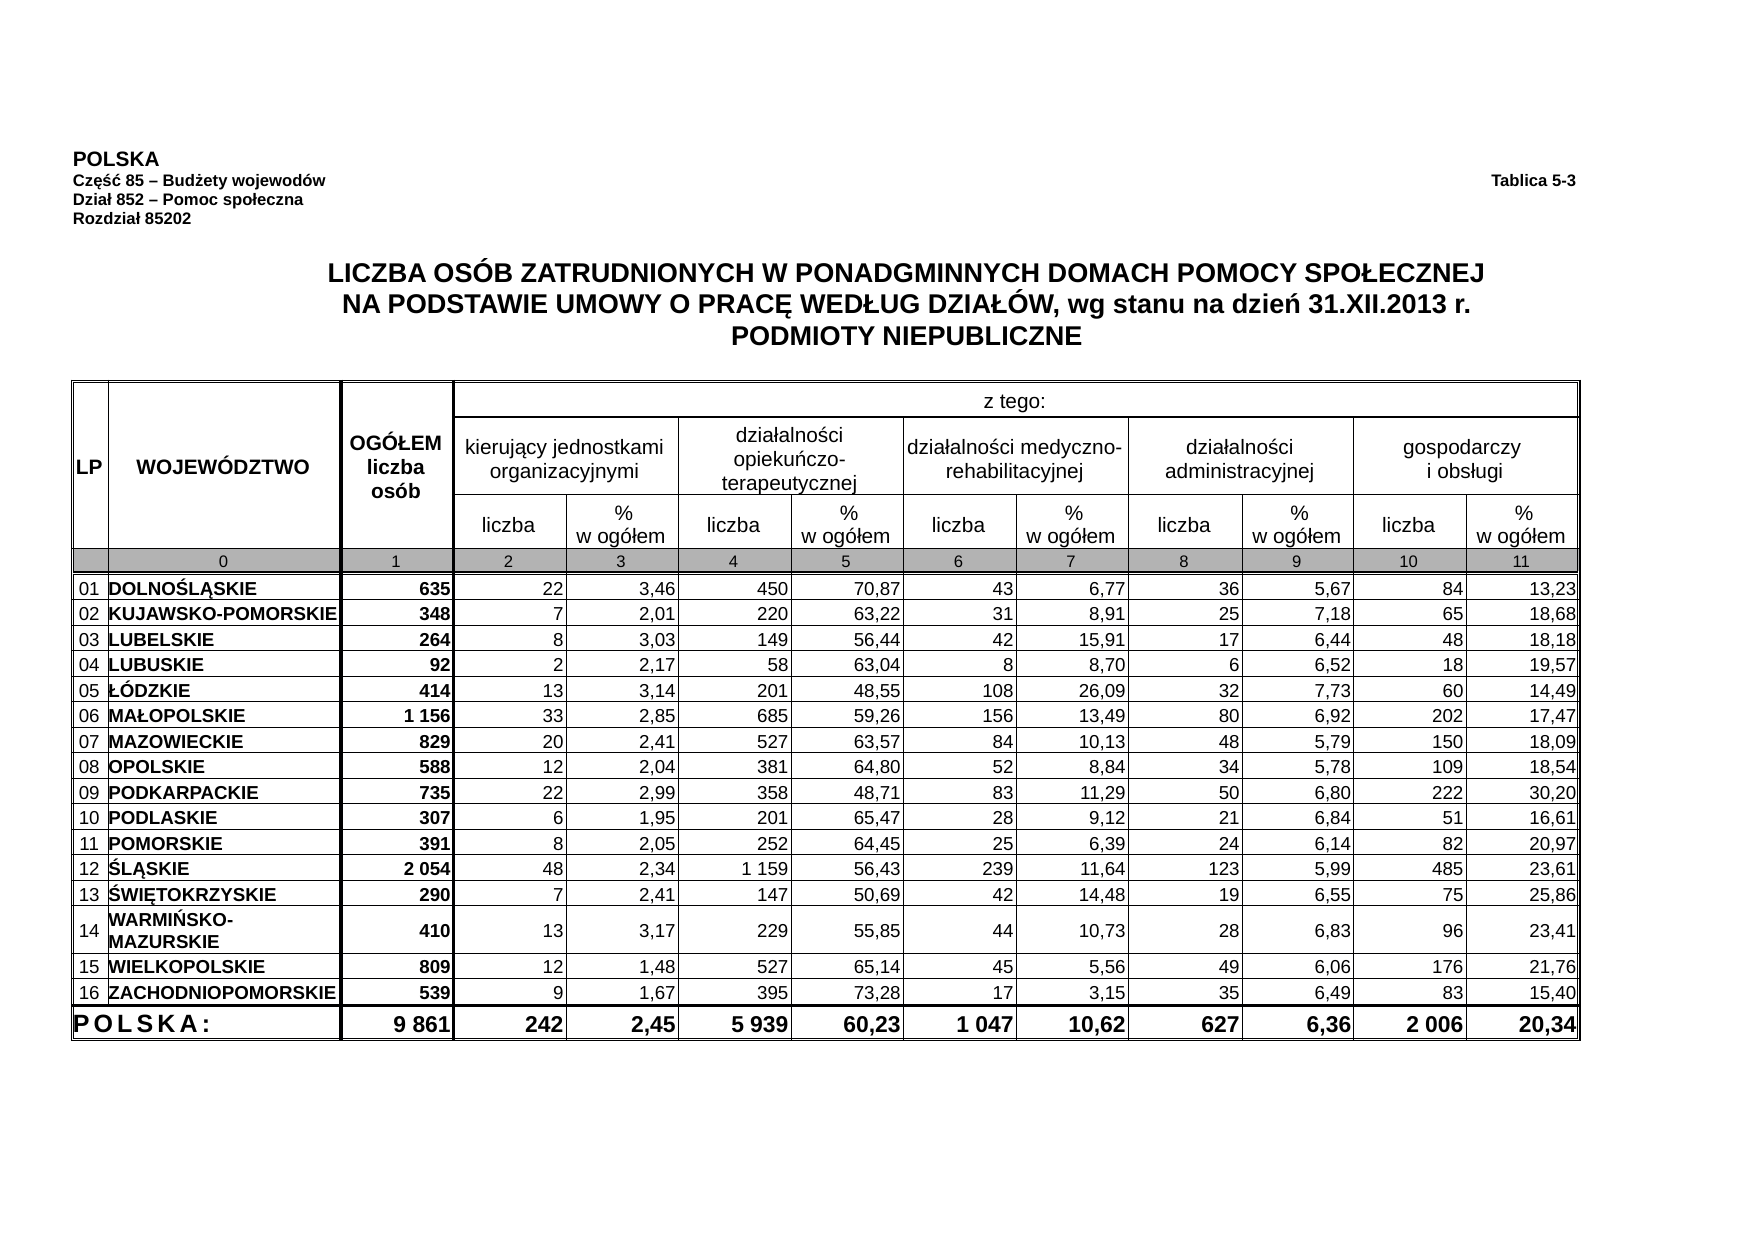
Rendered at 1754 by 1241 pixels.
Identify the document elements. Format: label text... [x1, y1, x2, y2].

table_cell 10,13 [1017, 728, 1128, 752]
table_cell 60 [1354, 677, 1466, 701]
table_cell 02 [74, 600, 108, 624]
table_cell 2 054 [343, 855, 452, 880]
table_cell 201 [679, 804, 791, 829]
table_cell 1 [343, 549, 452, 571]
table_cell 92 [343, 651, 452, 676]
table_cell 156 [904, 702, 1016, 727]
table_cell 12 [455, 954, 566, 978]
table_cell 2,01 [567, 600, 678, 624]
table_cell 12 [455, 753, 566, 778]
table_cell 1,67 [567, 979, 678, 1003]
table_cell 23,61 [1467, 855, 1577, 880]
table_cell 13,23 [1467, 575, 1577, 599]
table_cell 56,44 [792, 626, 903, 650]
table_cell LUBELSKIE [109, 626, 339, 650]
table_cell 450 [679, 575, 791, 599]
table_cell 08 [74, 753, 108, 778]
table_cell 58 [679, 651, 791, 676]
table_cell 80 [1129, 702, 1242, 727]
table_cell 2 [455, 651, 566, 676]
table_cell 290 [343, 881, 452, 905]
table_cell 685 [679, 702, 791, 727]
table_cell % w ogółem [567, 495, 678, 548]
table_cell 32 [1129, 677, 1242, 701]
table_cell 6 [1129, 651, 1242, 676]
table_cell 8,70 [1017, 651, 1128, 676]
table_cell PODKARPACKIE [109, 779, 339, 803]
table_cell 12 [74, 855, 108, 880]
table_cell 229 [679, 906, 791, 952]
table_cell 49 [1129, 954, 1242, 978]
table_cell 48 [455, 855, 566, 880]
table_cell 2 [455, 549, 566, 571]
table_cell 6 [904, 549, 1016, 571]
table_cell 11 [1467, 549, 1577, 571]
table_cell 809 [343, 954, 452, 978]
table_cell 31 [904, 600, 1016, 624]
table_cell 2,85 [567, 702, 678, 727]
table_cell 8,84 [1017, 753, 1128, 778]
table_cell 56,43 [792, 855, 903, 880]
table_cell 6,39 [1017, 830, 1128, 854]
table_cell 48 [1354, 626, 1466, 650]
table_cell działalności medyczno-rehabilitacyjnej [904, 418, 1128, 494]
table_cell ŚLĄSKIE [109, 855, 339, 880]
table_cell 414 [343, 677, 452, 701]
table_cell % w ogółem [1017, 495, 1128, 548]
table_cell 65,47 [792, 804, 903, 829]
table_cell 6,92 [1243, 702, 1353, 727]
table_cell 17 [904, 979, 1016, 1003]
table_cell 527 [679, 954, 791, 978]
table_cell 539 [343, 979, 452, 1003]
table_cell 14,48 [1017, 881, 1128, 905]
table_cell 14,49 [1467, 677, 1577, 701]
table_cell 7 [1017, 549, 1128, 571]
subtitle NA PODSTAWIE UMOWY O PRACĘ WEDŁUG DZIAŁÓW, wg stanu na dzień 31.XII.2013 r. [148, 288, 1665, 319]
table_cell 7 [455, 600, 566, 624]
table_cell 52 [904, 753, 1016, 778]
table_cell 42 [904, 881, 1016, 905]
table_cell 2,41 [567, 881, 678, 905]
table_cell 19 [1129, 881, 1242, 905]
table_cell 6,06 [1243, 954, 1353, 978]
table_cell 108 [904, 677, 1016, 701]
table_cell % w ogółem [792, 495, 903, 548]
table_cell 14 [74, 906, 108, 952]
table_cell ŚWIĘTOKRZYSKIE [109, 881, 339, 905]
table_cell gospodarczy i obsługi [1354, 418, 1577, 494]
table_cell KUJAWSKO-POMORSKIE [109, 600, 339, 624]
table_cell 6,44 [1243, 626, 1353, 650]
table_cell 10 [1354, 549, 1466, 571]
table_cell 24 [1129, 830, 1242, 854]
table_cell 63,57 [792, 728, 903, 752]
table_cell 51 [1354, 804, 1466, 829]
table_cell 735 [343, 779, 452, 803]
table_cell liczba [679, 495, 791, 548]
table_cell 3 [567, 549, 678, 571]
table_cell 13 [455, 677, 566, 701]
table_cell 8,91 [1017, 600, 1128, 624]
table_cell 2,34 [567, 855, 678, 880]
text Część 85 – Budżety wojewodów Tablica 5-3 [73, 171, 1665, 190]
text Dział 852 – Pomoc społeczna [73, 190, 1665, 209]
table_cell 63,22 [792, 600, 903, 624]
table_cell 20,97 [1467, 830, 1577, 854]
table_cell 16 [74, 979, 108, 1003]
table_cell 35 [1129, 979, 1242, 1003]
table_cell 09 [74, 779, 108, 803]
table_cell MAZOWIECKIE [109, 728, 339, 752]
table_cell 55,85 [792, 906, 903, 952]
table_cell 13 [74, 881, 108, 905]
table_cell 17 [1129, 626, 1242, 650]
table_cell 9 [1243, 549, 1353, 571]
table_cell 264 [343, 626, 452, 650]
table_cell 83 [1354, 979, 1466, 1003]
table_cell 44 [904, 906, 1016, 952]
table_cell 13,49 [1017, 702, 1128, 727]
table_cell 2 006 [1354, 1007, 1466, 1038]
table_cell 410 [343, 906, 452, 952]
table_cell 15,91 [1017, 626, 1128, 650]
table_cell 48 [1129, 728, 1242, 752]
subtitle PODMIOTY NIEPUBLICZNE [148, 319, 1665, 351]
table_cell 222 [1354, 779, 1466, 803]
table_cell 6,36 [1243, 1007, 1353, 1038]
table_cell 13 [455, 906, 566, 952]
table_cell 45 [904, 954, 1016, 978]
table_cell 3,15 [1017, 979, 1128, 1003]
table_cell 18,68 [1467, 600, 1577, 624]
table_cell PODLASKIE [109, 804, 339, 829]
table_cell WARMIŃSKO-MAZURSKIE [109, 906, 339, 952]
table_header LP [74, 383, 108, 548]
table_cell 83 [904, 779, 1016, 803]
table_cell 307 [343, 804, 452, 829]
table_cell działalności administracyjnej [1129, 418, 1353, 494]
table_cell 73,28 [792, 979, 903, 1003]
table_cell 2,04 [567, 753, 678, 778]
table_cell 82 [1354, 830, 1466, 854]
table_cell 109 [1354, 753, 1466, 778]
table_cell 28 [1129, 906, 1242, 952]
table_cell 21,76 [1467, 954, 1577, 978]
table_cell 5 939 [679, 1007, 791, 1038]
table_cell 8 [455, 626, 566, 650]
table_cell % w ogółem [1467, 495, 1577, 548]
table_cell 239 [904, 855, 1016, 880]
table_cell 5,67 [1243, 575, 1353, 599]
table_cell 1 156 [343, 702, 452, 727]
table_cell ZACHODNIOPOMORSKIE [109, 979, 339, 1003]
table_cell 75 [1354, 881, 1466, 905]
table_cell 1 159 [679, 855, 791, 880]
table_cell 2,45 [567, 1007, 678, 1038]
table_cell 176 [1354, 954, 1466, 978]
table_cell POMORSKIE [109, 830, 339, 854]
table_cell liczba [904, 495, 1016, 548]
table_cell 30,20 [1467, 779, 1577, 803]
table_cell 9,12 [1017, 804, 1128, 829]
table_cell 10 [74, 804, 108, 829]
table_cell 25 [1129, 600, 1242, 624]
table_cell 11 [74, 830, 108, 854]
table_cell liczba [1354, 495, 1466, 548]
table_cell 1,95 [567, 804, 678, 829]
table_cell ŁÓDZKIE [109, 677, 339, 701]
table_cell 06 [74, 702, 108, 727]
table_cell 50,69 [792, 881, 903, 905]
table_cell 2,17 [567, 651, 678, 676]
table_cell 50 [1129, 779, 1242, 803]
table_cell 15 [74, 954, 108, 978]
table_cell 34 [1129, 753, 1242, 778]
table_cell 149 [679, 626, 791, 650]
table_cell 202 [1354, 702, 1466, 727]
table_cell 5,99 [1243, 855, 1353, 880]
table_cell 7 [455, 881, 566, 905]
table_cell 10,73 [1017, 906, 1128, 952]
table_cell działalności opiekuńczo-terapeutycznej [679, 418, 903, 494]
table_cell 20,34 [1467, 1007, 1577, 1038]
table_cell 5,78 [1243, 753, 1353, 778]
table_cell 84 [904, 728, 1016, 752]
table_cell 381 [679, 753, 791, 778]
table_cell 7,18 [1243, 600, 1353, 624]
table_cell 252 [679, 830, 791, 854]
table_cell 25,86 [1467, 881, 1577, 905]
table_cell 18,18 [1467, 626, 1577, 650]
table_cell 36 [1129, 575, 1242, 599]
table_cell 16,61 [1467, 804, 1577, 829]
table_cell 10,62 [1017, 1007, 1128, 1038]
table_cell 5,79 [1243, 728, 1353, 752]
table_cell 33 [455, 702, 566, 727]
subtitle LICZBA OSÓB ZATRUDNIONYCH W PONADGMINNYCH DOMACH POMOCY SPOŁECZNEJ [148, 257, 1665, 288]
table_cell 48,71 [792, 779, 903, 803]
table_cell liczba [455, 495, 566, 548]
table_cell 4 [679, 549, 791, 571]
table_cell 6,84 [1243, 804, 1353, 829]
table_cell 242 [455, 1007, 566, 1038]
table_cell 6,49 [1243, 979, 1353, 1003]
text Rozdział 85202 [73, 209, 1665, 228]
table_cell kierujący jednostkami organizacyjnymi [455, 418, 678, 494]
table_cell 6,83 [1243, 906, 1353, 952]
table_cell 9 [455, 979, 566, 1003]
table_cell 395 [679, 979, 791, 1003]
table_cell 201 [679, 677, 791, 701]
table_cell 2,99 [567, 779, 678, 803]
table_cell 150 [1354, 728, 1466, 752]
table_cell 18,09 [1467, 728, 1577, 752]
table_cell 11,64 [1017, 855, 1128, 880]
table_cell 5 [792, 549, 903, 571]
table_cell 3,14 [567, 677, 678, 701]
table_cell 19,57 [1467, 651, 1577, 676]
table_cell 84 [1354, 575, 1466, 599]
table_cell 588 [343, 753, 452, 778]
table_cell 8 [1129, 549, 1242, 571]
table_cell 65,14 [792, 954, 903, 978]
table_cell 01 [74, 575, 108, 599]
table_cell WIELKOPOLSKIE [109, 954, 339, 978]
table_cell 5,56 [1017, 954, 1128, 978]
table_cell 6,55 [1243, 881, 1353, 905]
table_cell 2,05 [567, 830, 678, 854]
table_cell 3,46 [567, 575, 678, 599]
table_cell 6,14 [1243, 830, 1353, 854]
table_header z tego: [455, 383, 1577, 416]
table_cell 20 [455, 728, 566, 752]
table_cell 829 [343, 728, 452, 752]
table_cell 8 [904, 651, 1016, 676]
table_cell 22 [455, 575, 566, 599]
table_cell DOLNOŚLĄSKIE [109, 575, 339, 599]
table_cell % w ogółem [1243, 495, 1353, 548]
table_cell 627 [1129, 1007, 1242, 1038]
table_cell 28 [904, 804, 1016, 829]
table_cell MAŁOPOLSKIE [109, 702, 339, 727]
table_cell 65 [1354, 600, 1466, 624]
table_cell 3,17 [567, 906, 678, 952]
table_cell 123 [1129, 855, 1242, 880]
table_cell OPOLSKIE [109, 753, 339, 778]
table_cell 6 [455, 804, 566, 829]
table_cell 59,26 [792, 702, 903, 727]
table_cell [74, 549, 108, 571]
table_cell 6,52 [1243, 651, 1353, 676]
table_cell 64,45 [792, 830, 903, 854]
table_cell 6,77 [1017, 575, 1128, 599]
table_cell 348 [343, 600, 452, 624]
table_cell 3,03 [567, 626, 678, 650]
table_header OGÓŁEM liczba osób [343, 383, 452, 548]
table_cell 18,54 [1467, 753, 1577, 778]
table_cell 42 [904, 626, 1016, 650]
table_cell 17,47 [1467, 702, 1577, 727]
table_cell 22 [455, 779, 566, 803]
table_cell liczba [1129, 495, 1242, 548]
table_cell 25 [904, 830, 1016, 854]
table_cell 220 [679, 600, 791, 624]
table_cell 05 [74, 677, 108, 701]
table_cell 9 861 [343, 1007, 452, 1038]
table_cell 8 [455, 830, 566, 854]
table_cell 64,80 [792, 753, 903, 778]
table_cell 1,48 [567, 954, 678, 978]
table_cell 48,55 [792, 677, 903, 701]
table_cell 11,29 [1017, 779, 1128, 803]
table_cell 70,87 [792, 575, 903, 599]
text POLSKA [73, 147, 1665, 171]
table_cell 6,80 [1243, 779, 1353, 803]
table_cell 635 [343, 575, 452, 599]
table_cell 03 [74, 626, 108, 650]
table_cell 391 [343, 830, 452, 854]
table_cell 1 047 [904, 1007, 1016, 1038]
table_cell 23,41 [1467, 906, 1577, 952]
table_cell 07 [74, 728, 108, 752]
table_cell 04 [74, 651, 108, 676]
table_cell 527 [679, 728, 791, 752]
table_cell 63,04 [792, 651, 903, 676]
table_cell LUBUSKIE [109, 651, 339, 676]
table_cell 485 [1354, 855, 1466, 880]
table_cell 96 [1354, 906, 1466, 952]
table_cell 60,23 [792, 1007, 903, 1038]
table_cell 26,09 [1017, 677, 1128, 701]
table_cell 15,40 [1467, 979, 1577, 1003]
table_cell 43 [904, 575, 1016, 599]
table_cell 2,41 [567, 728, 678, 752]
table_header WOJEWÓDZTWO [109, 383, 339, 548]
table_cell 18 [1354, 651, 1466, 676]
table_cell 21 [1129, 804, 1242, 829]
table_cell POLSKA: [74, 1007, 339, 1038]
table_cell 0 [109, 549, 339, 571]
table_cell 7,73 [1243, 677, 1353, 701]
table_cell 147 [679, 881, 791, 905]
table_cell 358 [679, 779, 791, 803]
